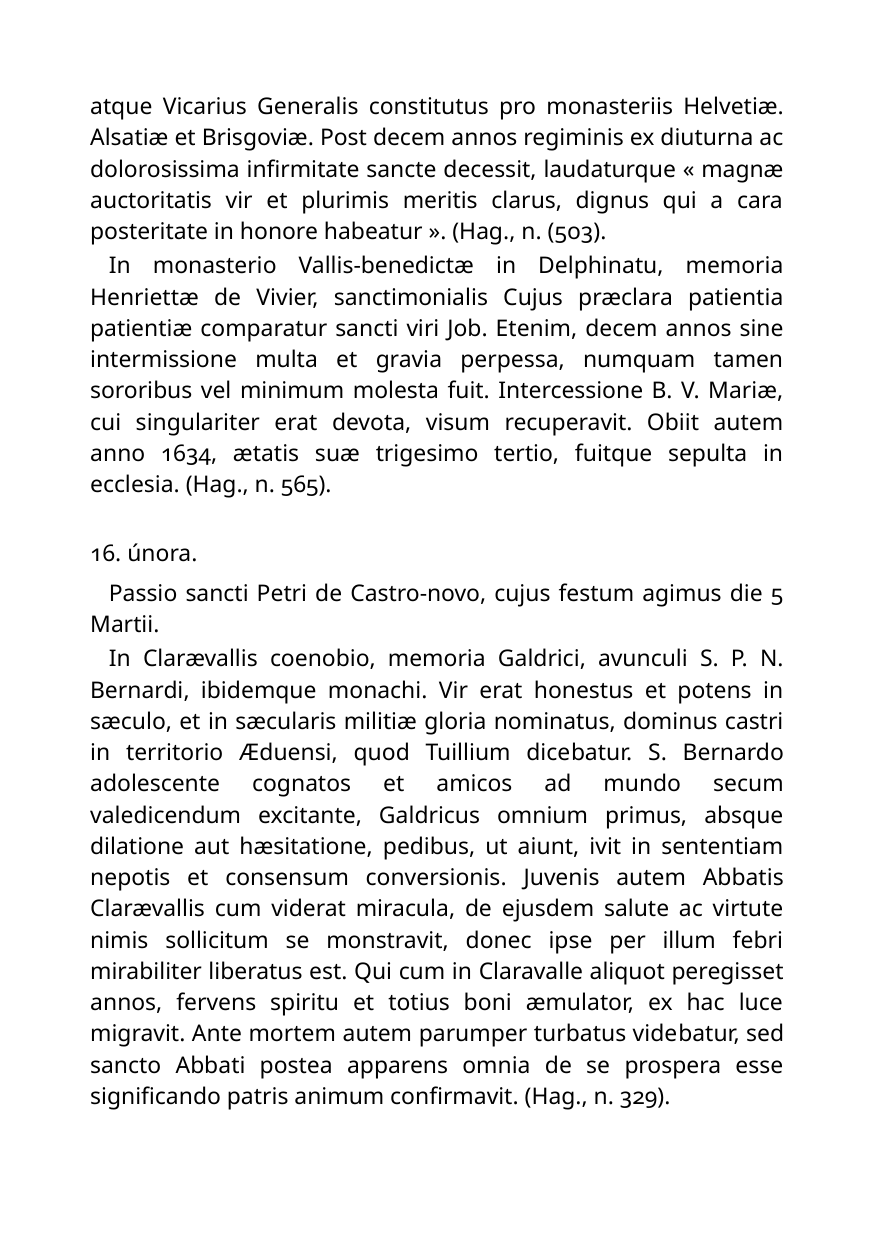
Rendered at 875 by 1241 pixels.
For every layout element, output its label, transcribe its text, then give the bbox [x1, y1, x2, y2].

text In Clarævallis coenobio, memoria Galdrici, avunculi S. P. N. Bernardi, ibidemque monachi. Vir erat honestus et potens in sæculo, et in sæcularis militiæ gloria nominatus, dominus castri in territorio Æduensi, quod Tuillium dice­batur. S. Bernardo adolescente cognatos et amicos ad mundo secum valedicendum excitante, Galdricus omnium primus, absque dilatione aut hæsitatione, pedibus, ut aiunt, ivit in sententiam nepotis et consensum conversionis. Juvenis autem Abbatis Clarævallis cum viderat miracula, de ejusdem salute ac virtute nimis sollicitum se monstravit, donec ipse per illum febri mirabiliter liberatus est. Qui cum in Claravalle aliquot peregisset annos, fervens spiritu et totius boni æmulator, ex hac luce migravit. Ante mortem autem parumper turbatus vide­batur, sed sancto Abbati postea apparens omnia de se prospera esse significando patris animum confirmavit. (Hag., n. 329). [90, 642, 784, 1111]
text 16. února. [90, 537, 784, 568]
text Passio sancti Petri de Castro-novo, cujus festum agimus die 5 Martii. [90, 577, 784, 639]
text In monasterio Vallis-benedictæ in Delphinatu, memoria Henriettæ de Vivier, sanctimonialis Cujus præclara patientia patientiæ comparatur sancti viri Job. Etenim, decem annos sine intermissione multa et gravia perpessa, numquam tamen sororibus vel minimum molesta fuit. Intercessione B. V. Mariæ, cui singulariter erat devota, visum recuperavit. Obiit autem anno 1634, ætatis suæ trigesimo tertio, fuitque sepulta in ecclesia. (Hag., n. 565). [90, 249, 784, 499]
text atque Vicarius Generalis constitutus pro monasteriis Helvetiæ. Alsatiæ et Brisgoviæ. Post decem annos regiminis ex diuturna ac dolorosissima infirmitate sancte decessit, laudaturque « magnæ auctoritatis vir et plurimis meritis clarus, dignus qui a cara posteritate in honore habeatur ». (Hag., n. (5o3). [90, 90, 784, 246]
